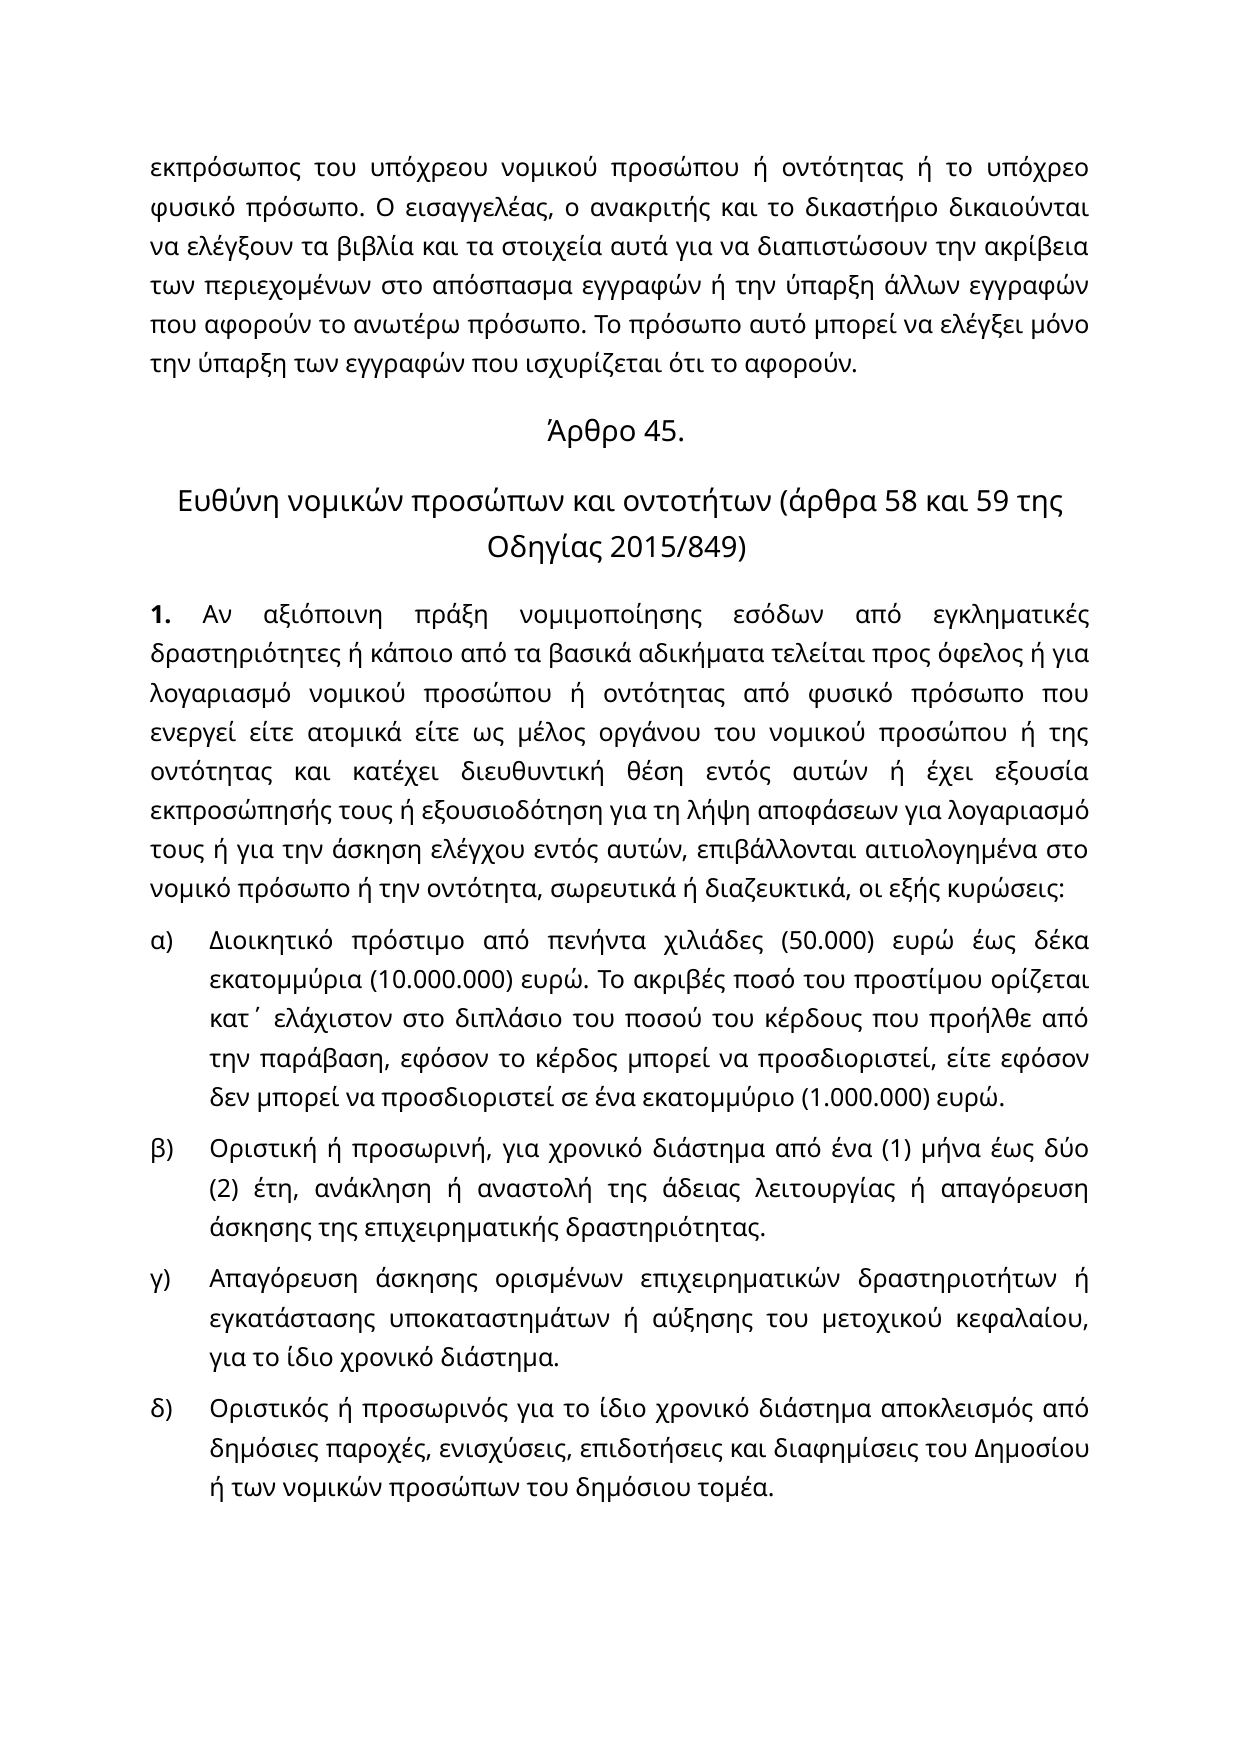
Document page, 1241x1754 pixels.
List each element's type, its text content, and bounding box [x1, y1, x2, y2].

list γ) Απαγόρευση άσκησης ορισμένων επιχειρηματικών δραστηριοτήτων ή εγκατάστασης υποκαταστημάτων ή αύξησης του μετοχικού κεφαλαίου, για το ίδιο χρονικό διάστημα. [150, 1261, 1090, 1373]
subtitle Ευθύνη νομικών προσώπων και οντοτήτων (άρθρα 58 και 59 της Οδηγίας 2015/849) [150, 481, 1090, 566]
list α) Διοικητικό πρόστιμο από πενήντα χιλιάδες (50.000) ευρώ έως δέκα εκατομμύρια (10.000.000) ευρώ. Το ακριβές ποσό του προστίμου ορίζεται κατ΄ ελάχιστον στο διπλάσιο του ποσού του κέρδους που προήλθε από την παράβαση, εφόσον το κέρδος μπορεί να προσδιοριστεί, είτε εφόσον δεν μπορεί να προσδιοριστεί σε ένα εκατομμύριο (1.000.000) ευρώ. [150, 923, 1090, 1113]
text εκπρόσωπος του υπόχρεου νομικού προσώπου ή οντότητας ή το υπόχρεο φυσικό πρόσωπο. Ο εισαγγελέας, ο ανακριτής και το δικαστήριο δικαιούνται να ελέγξουν τα βιβλία και τα στοιχεία αυτά για να διαπιστώσουν την ακρίβεια των περιεχομένων στο απόσπασμα εγγραφών ή την ύπαρξη άλλων εγγραφών που αφορούν το ανωτέρω πρόσωπο. Το πρόσωπο αυτό μπορεί να ελέγξει μόνο την ύπαρξη των εγγραφών που ισχυρίζεται ότι το αφορούν. [150, 150, 1090, 380]
text 1. Αν αξιόποινη πράξη νομιμοποίησης εσόδων από εγκληματικές δραστηριότητες ή κάποιο από τα βασικά αδικήματα τελείται προς όφελος ή για λογαριασμό νομικού προσώπου ή οντότητας από φυσικό πρόσωπο που ενεργεί είτε ατομικά είτε ως μέλος οργάνου του νομικού προσώπου ή της οντότητας και κατέχει διευθυντική θέση εντός αυτών ή έχει εξουσία εκπροσώπησής τους ή εξουσιοδότηση για τη λήψη αποφάσεων για λογαριασμό τους ή για την άσκηση ελέγχου εντός αυτών, επιβάλλονται αιτιολογημένα στο νομικό πρόσωπο ή την οντότητα, σωρευτικά ή διαζευκτικά, οι εξής κυρώσεις: [150, 597, 1090, 905]
list δ) Οριστικός ή προσωρινός για το ίδιο χρονικό διάστημα αποκλεισμός από δημόσιες παροχές, ενισχύσεις, επιδοτήσεις και διαφημίσεις του Δημοσίου ή των νομικών προσώπων του δημόσιου τομέα. [150, 1391, 1090, 1503]
list β) Οριστική ή προσωρινή, για χρονικό διάστημα από ένα (1) μήνα έως δύο (2) έτη, ανάκληση ή αναστολή της άδειας λειτουργίας ή απαγόρευση άσκησης της επιχειρηματικής δραστηριότητας. [150, 1131, 1090, 1243]
subtitle Άρθρο 45. [150, 410, 1090, 450]
